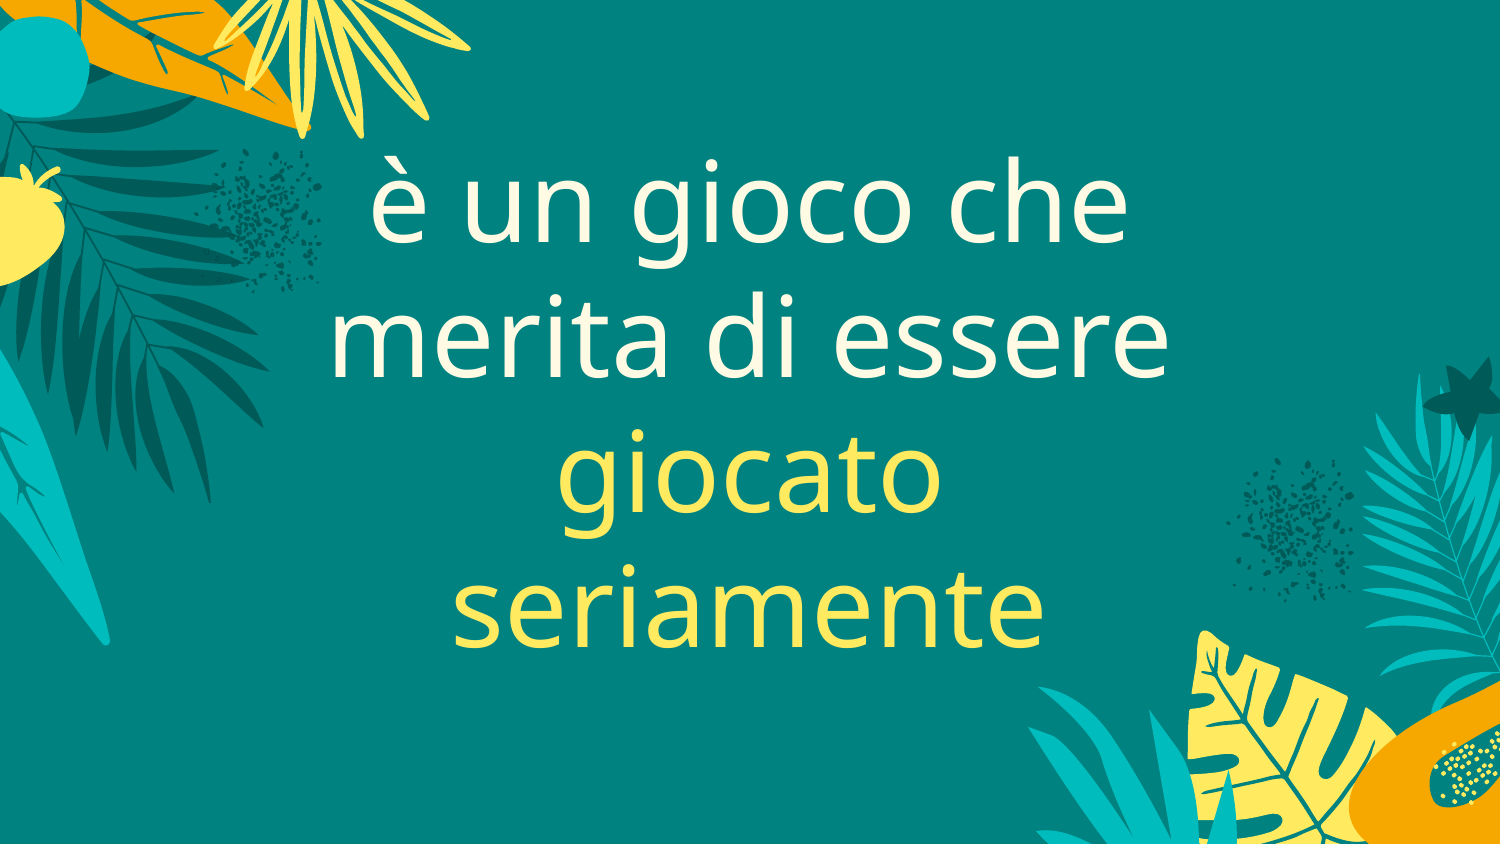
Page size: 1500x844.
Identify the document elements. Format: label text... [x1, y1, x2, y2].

title è un gioco che merita di essere giocato seriamente [285, 171, 1215, 630]
picture [1215, 407, 1421, 662]
picture [134, 99, 337, 353]
